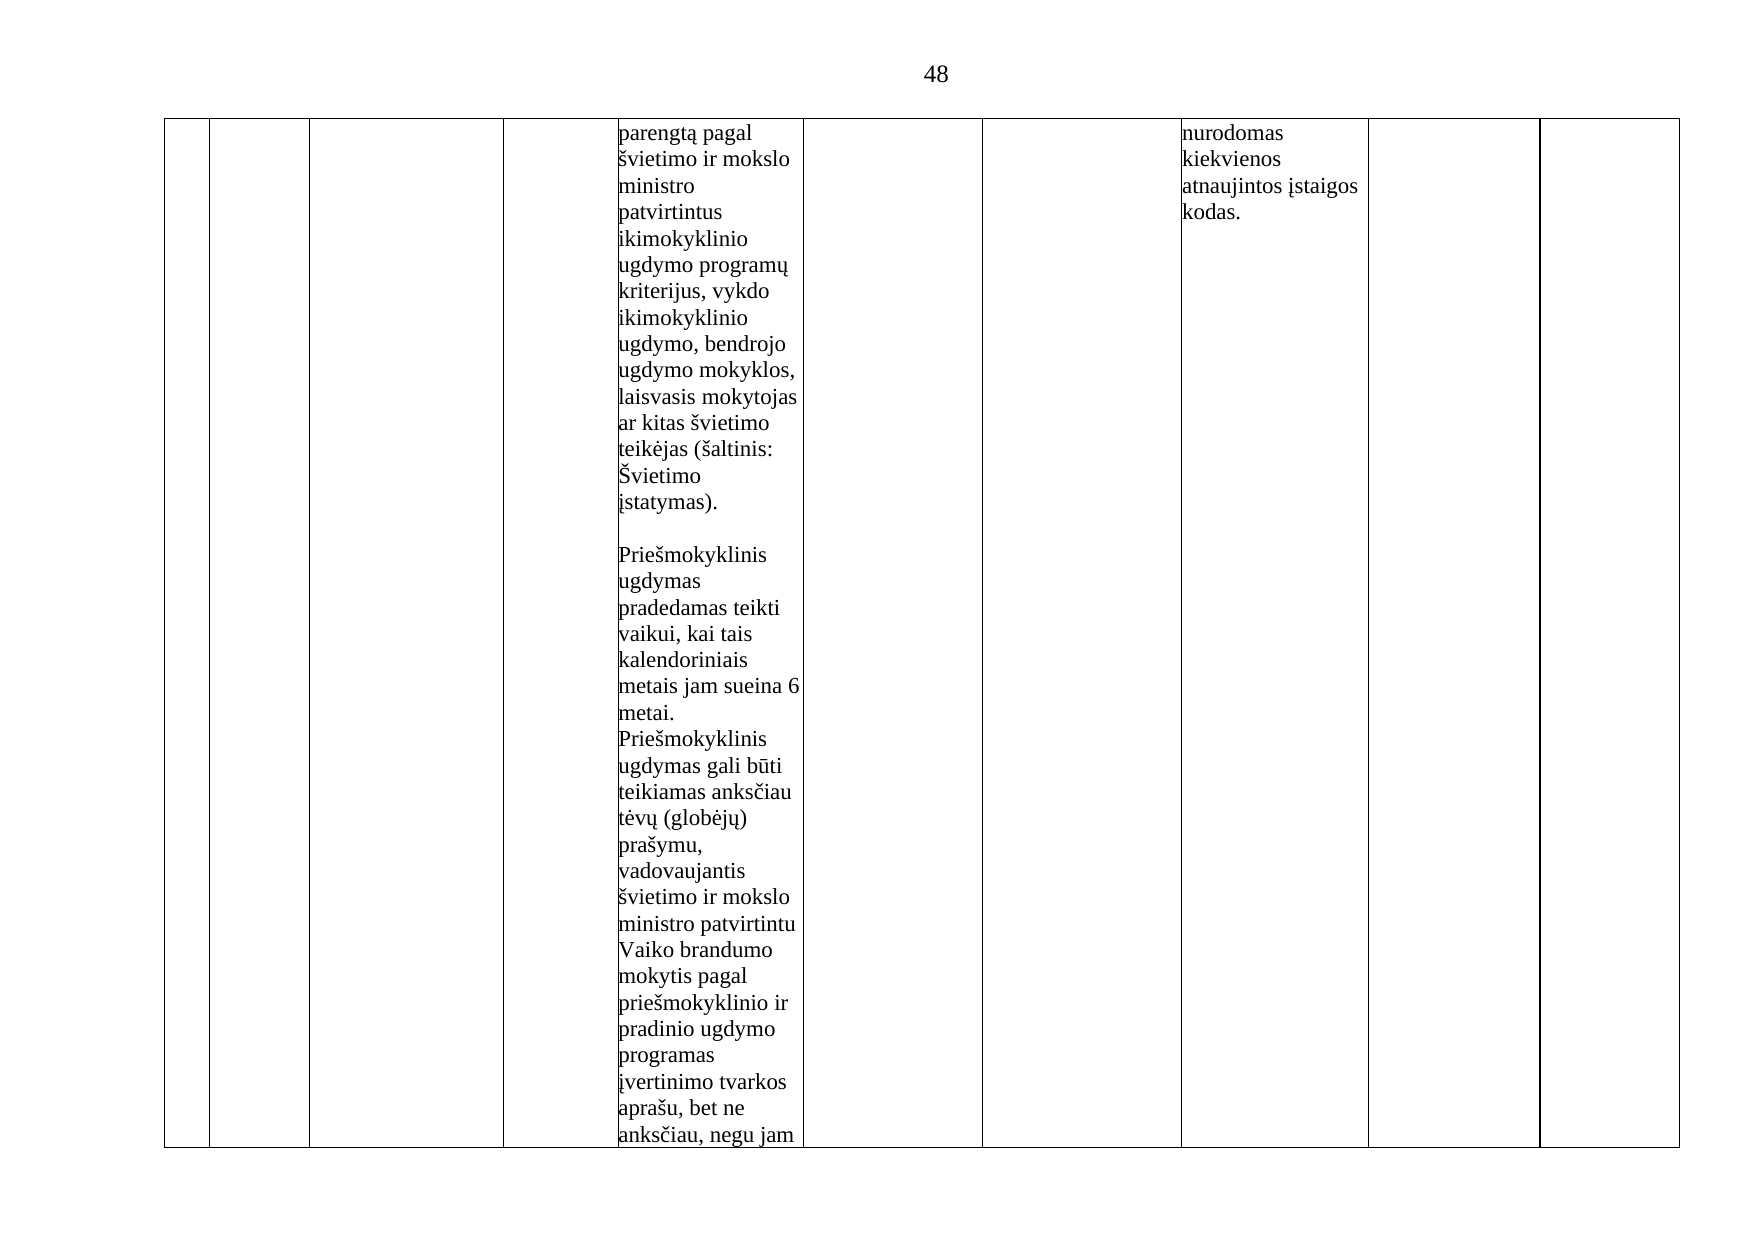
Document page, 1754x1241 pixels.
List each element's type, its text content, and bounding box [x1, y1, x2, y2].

table_cell [210, 119, 309, 1147]
table_cell parengtą pagal švietimo ir mokslo ministro patvirtintus ikimokyklinio ugdymo programų kriterijus, vykdo ikimokyklinio ugdymo, bendrojo ugdymo mokyklos, laisvasis mokytojas ar kitas švietimo teikėjas (šaltinis: Švietimo įstatymas). Priešmokyklinis ugdymas pradedamas teikti vaikui, kai tais kalendoriniais metais jam sueina 6 metai. Priešmokyklinis ugdymas gali būti teikiamas anksčiau tėvų (globėjų) prašymu, vadovaujantis švietimo ir mokslo ministro patvirtintu Vaiko brandumo mokytis pagal priešmokyklinio ir pradinio ugdymo programas įvertinimo tvarkos aprašu, bet ne anksčiau, negu jam [619, 119, 803, 1147]
table_cell [310, 119, 503, 1147]
table_cell [983, 119, 1181, 1147]
table_cell [165, 119, 209, 1147]
table_cell [504, 119, 618, 1147]
table_cell [804, 119, 982, 1147]
table_cell [1541, 119, 1679, 1147]
table_cell nurodomas kiekvienos atnaujintos įstaigos kodas. [1182, 119, 1368, 1147]
table_cell [1369, 119, 1539, 1147]
